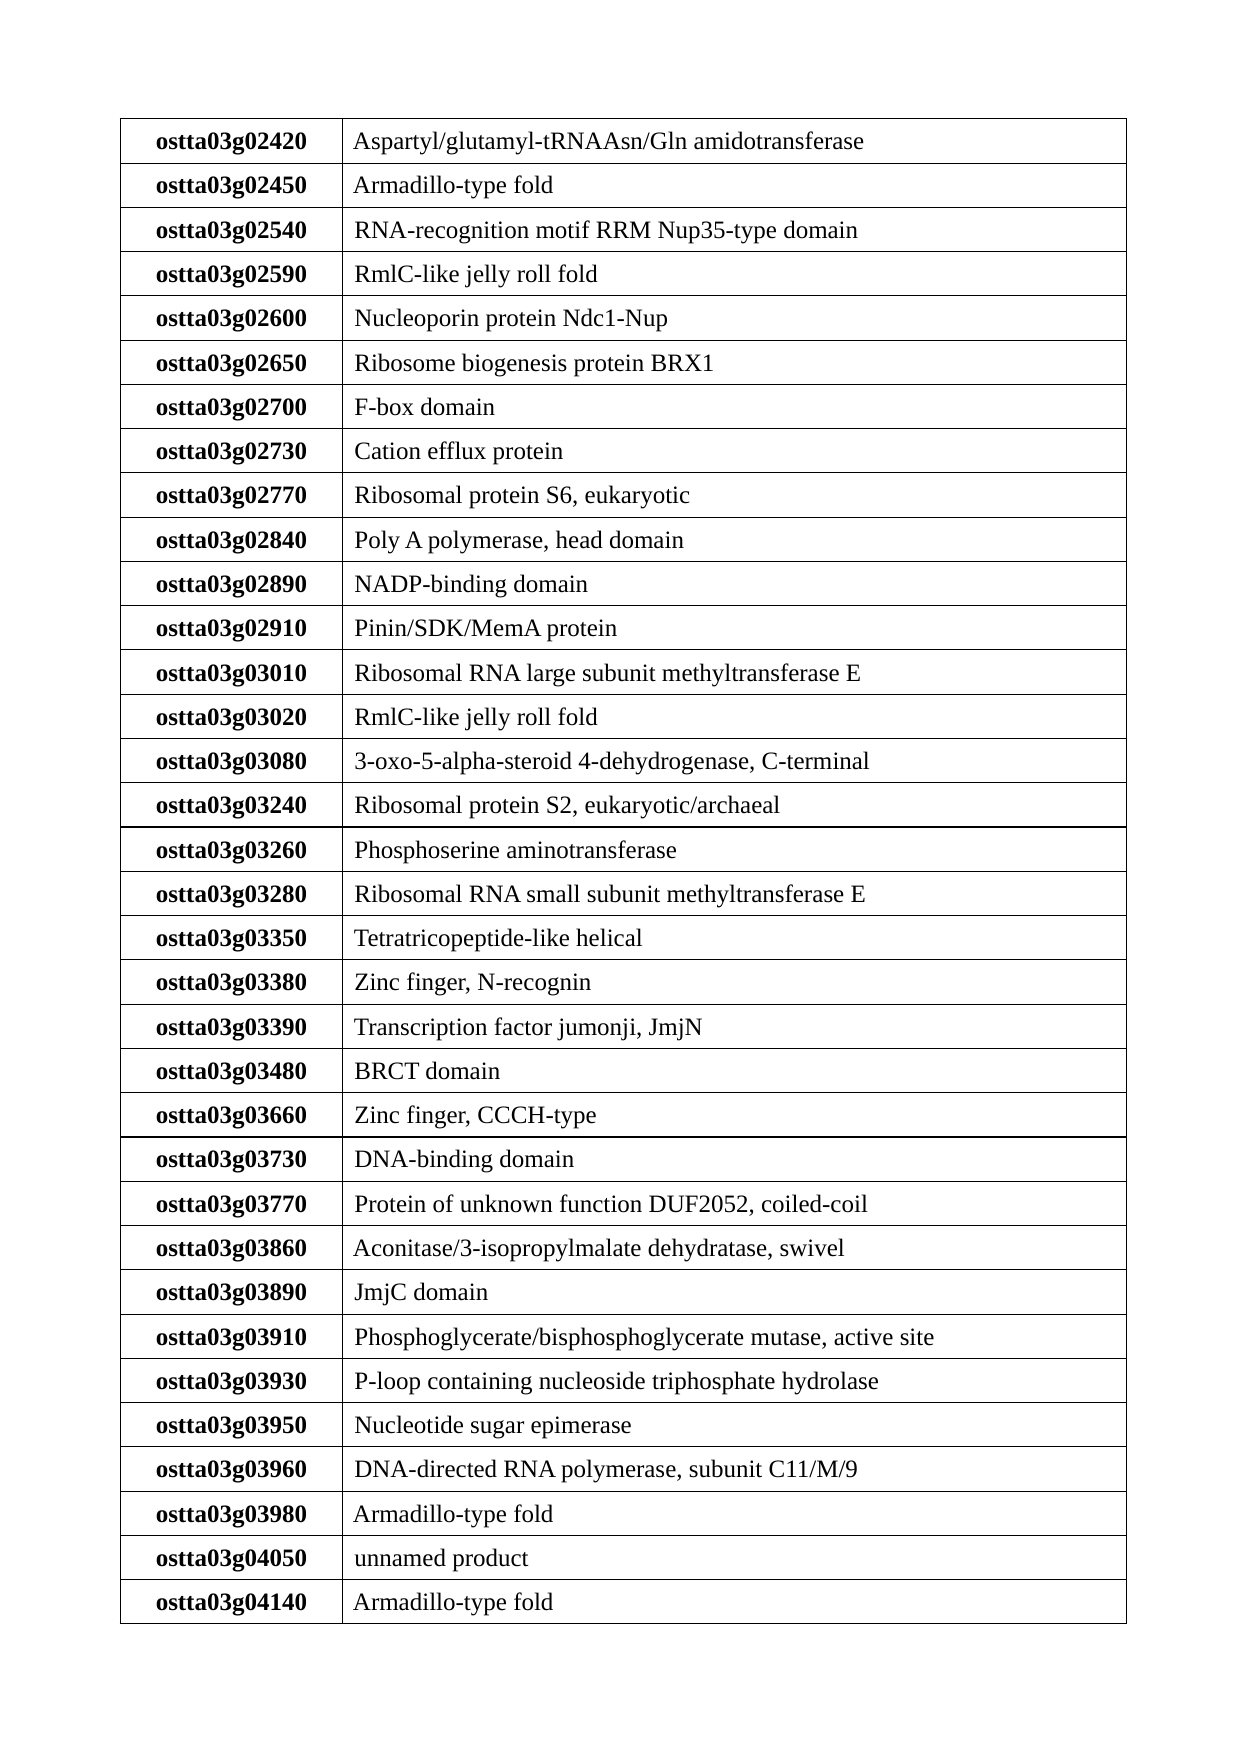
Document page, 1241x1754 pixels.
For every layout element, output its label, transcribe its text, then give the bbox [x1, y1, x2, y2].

table_cell ostta03g02450 [121, 164, 342, 207]
table_cell RmlC-like jelly roll fold [343, 252, 1126, 295]
table_cell ostta03g03380 [121, 960, 342, 1003]
table_cell Ribosome biogenesis protein BRX1 [343, 341, 1126, 384]
table_cell ostta03g03260 [121, 828, 342, 871]
table_cell [1127, 1004, 1240, 1048]
table_cell [1127, 517, 1240, 561]
table_cell [1127, 207, 1240, 251]
table_cell ostta03g03730 [121, 1138, 342, 1181]
table_cell [1127, 782, 1240, 826]
table_cell Phosphoglycerate/bisphosphoglycerate mutase, active site [343, 1315, 1126, 1358]
table_cell P-loop containing nucleoside triphosphate hydrolase [343, 1359, 1126, 1402]
table_cell ostta03g03350 [121, 916, 342, 959]
table_cell ostta03g03890 [121, 1270, 342, 1313]
table_cell Armadillo-type fold [343, 164, 1126, 207]
table_cell [1127, 649, 1240, 694]
table_cell [1127, 959, 1240, 1003]
table_cell ostta03g03480 [121, 1049, 342, 1092]
table_cell ostta03g03010 [121, 650, 342, 694]
table_cell Ribosomal RNA large subunit methyltransferase E [343, 650, 1126, 694]
table_cell [1127, 384, 1240, 428]
table_cell ostta03g03960 [121, 1447, 342, 1491]
table_cell Aconitase/3-isopropylmalate dehydratase, swivel [343, 1226, 1126, 1269]
table_cell [1127, 295, 1240, 339]
table_cell ostta03g02540 [121, 208, 342, 251]
table_cell Ribosomal protein S2, eukaryotic/archaeal [343, 783, 1126, 826]
table_cell [1127, 871, 1240, 915]
table_cell JmjC domain [343, 1270, 1126, 1313]
table_cell [1127, 1402, 1240, 1446]
table_cell Zinc finger, CCCH-type [343, 1093, 1126, 1136]
table_cell DNA-binding domain [343, 1138, 1126, 1181]
table_cell ostta03g02840 [121, 518, 342, 561]
table_cell [1127, 1491, 1240, 1535]
table_cell ostta03g03930 [121, 1359, 342, 1402]
table_cell [1127, 738, 1240, 782]
table_cell ostta03g03240 [121, 783, 342, 826]
table_cell Nucleotide sugar epimerase [343, 1403, 1126, 1446]
table_cell [1127, 561, 1240, 605]
table_cell [1127, 1092, 1240, 1136]
table_cell ostta03g03280 [121, 872, 342, 915]
table_cell [1127, 1358, 1240, 1402]
table_cell Ribosomal protein S6, eukaryotic [343, 473, 1126, 517]
table_cell ostta03g04050 [121, 1536, 342, 1579]
table_cell ostta03g03770 [121, 1182, 342, 1225]
table_cell ostta03g04140 [121, 1580, 342, 1623]
table_cell Poly A polymerase, head domain [343, 518, 1126, 561]
table_cell BRCT domain [343, 1049, 1126, 1092]
table_cell RmlC-like jelly roll fold [343, 695, 1126, 738]
table_cell [1127, 1535, 1240, 1579]
table_cell [1127, 118, 1240, 162]
table_cell ostta03g03910 [121, 1315, 342, 1358]
table_cell ostta03g02890 [121, 562, 342, 605]
table_cell Nucleoporin protein Ndc1-Nup [343, 296, 1126, 339]
table_cell ostta03g03390 [121, 1005, 342, 1048]
table_cell RNA-recognition motif RRM Nup35-type domain [343, 208, 1126, 251]
table_cell [1127, 1181, 1240, 1225]
table_cell 3-oxo-5-alpha-steroid 4-dehydrogenase, C-terminal [343, 739, 1126, 782]
table_cell ostta03g02700 [121, 385, 342, 428]
table_cell [1127, 1136, 1240, 1181]
table_cell ostta03g02770 [121, 473, 342, 517]
table_cell [1127, 826, 1240, 871]
table_cell [1127, 1446, 1240, 1491]
table_cell [1127, 694, 1240, 738]
table_cell [1127, 1225, 1240, 1269]
table_cell ostta03g03860 [121, 1226, 342, 1269]
table_cell [1127, 472, 1240, 517]
table_cell [1127, 605, 1240, 649]
table_cell ostta03g03950 [121, 1403, 342, 1446]
table_cell ostta03g02730 [121, 429, 342, 472]
table_cell ostta03g02420 [121, 119, 342, 162]
table_cell [1127, 428, 1240, 472]
table_cell [1127, 1314, 1240, 1358]
table_cell F-box domain [343, 385, 1126, 428]
table_cell ostta03g02650 [121, 341, 342, 384]
table_cell ostta03g03980 [121, 1492, 342, 1535]
table_cell Armadillo-type fold [343, 1492, 1126, 1535]
table_cell ostta03g03020 [121, 695, 342, 738]
table_cell ostta03g03080 [121, 739, 342, 782]
table_cell ostta03g02910 [121, 606, 342, 649]
table_cell [1127, 251, 1240, 295]
table_cell [1127, 163, 1240, 207]
table_cell ostta03g03660 [121, 1093, 342, 1136]
table_cell Ribosomal RNA small subunit methyltransferase E [343, 872, 1126, 915]
table_cell NADP-binding domain [343, 562, 1126, 605]
table_cell ostta03g02590 [121, 252, 342, 295]
table_cell Aspartyl/glutamyl-tRNAAsn/Gln amidotransferase [343, 119, 1126, 162]
table_cell ostta03g02600 [121, 296, 342, 339]
table_cell [1127, 1269, 1240, 1313]
table_cell unnamed product [343, 1536, 1126, 1579]
table_cell [1127, 340, 1240, 384]
table_cell [1127, 915, 1240, 959]
table_cell Armadillo-type fold [343, 1580, 1126, 1623]
table_cell DNA-directed RNA polymerase, subunit C11/M/9 [343, 1447, 1126, 1491]
table_cell Cation efflux protein [343, 429, 1126, 472]
table_cell [1127, 1579, 1240, 1623]
table_cell [1127, 1048, 1240, 1092]
table_cell Phosphoserine aminotransferase [343, 828, 1126, 871]
table_cell Transcription factor jumonji, JmjN [343, 1005, 1126, 1048]
table_cell Pinin/SDK/MemA protein [343, 606, 1126, 649]
table_cell Protein of unknown function DUF2052, coiled-coil [343, 1182, 1126, 1225]
table_cell Zinc finger, N-recognin [343, 960, 1126, 1003]
table_cell Tetratricopeptide-like helical [343, 916, 1126, 959]
